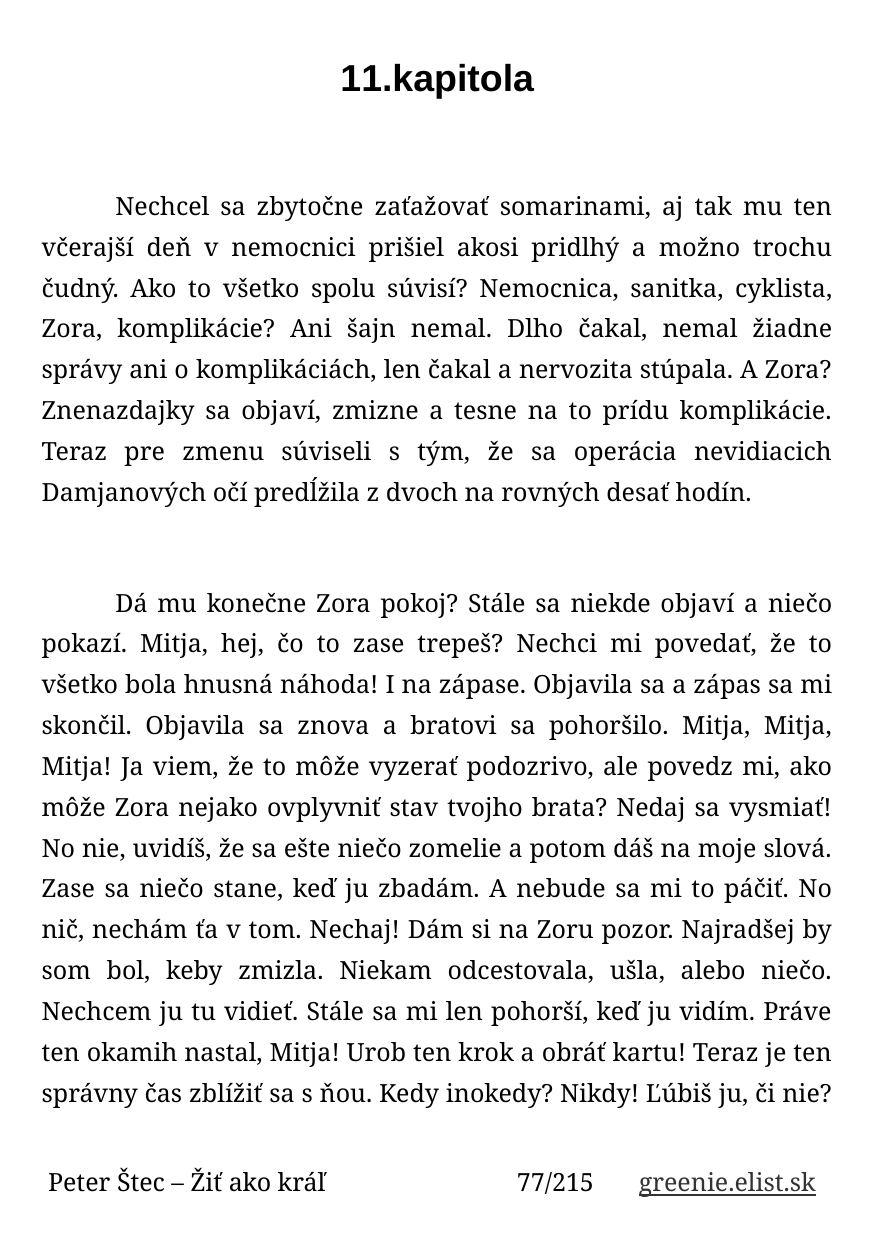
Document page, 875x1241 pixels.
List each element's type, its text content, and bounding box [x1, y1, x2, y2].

subtitle 11.kapitola [41, 56, 833, 99]
text Dá mu konečne Zora pokoj? Stále sa niekde objaví a niečo pokazí. Mitja, hej, čo to zase trepeš? Nechci mi povedať, že to všetko bola hnusná náhoda! I na zápase. Objavila sa a zápas sa mi skončil. Objavila sa znova a bratovi sa pohoršilo. Mitja, Mitja, Mitja! Ja viem, že to môže vyzerať podozrivo, ale povedz mi, ako môže Zora nejako ovplyvniť stav tvojho brata? Nedaj sa vysmiať! No nie, uvidíš, že sa ešte niečo zomelie a potom dáš na moje slová. Zase sa niečo stane, keď ju zbadám. A nebude sa mi to páčiť. No nič, nechám ťa v tom. Nechaj! Dám si na Zoru pozor. Najradšej by som bol, keby zmizla. Niekam odcestovala, ušla, alebo niečo. Nechcem ju tu vidieť. Stále sa mi len pohorší, keď ju vidím. Práve ten okamih nastal, Mitja! Urob ten krok a obráť kartu! Teraz je ten správny čas zblížiť sa s ňou. Kedy inokedy? Nikdy! Ľúbiš ju, či nie? [41, 585, 833, 1109]
text Nechcel sa zbytočne zaťažovať somarinami, aj tak mu ten včerajší deň v nemocnici prišiel akosi pridlhý a možno trochu čudný. Ako to všetko spolu súvisí? Nemocnica, sanitka, cyklista, Zora, komplikácie? Ani šajn nemal. Dlho čakal, nemal žiadne správy ani o komplikáciách, len čakal a nervozita stúpala. A Zora? Znenazdajky sa objaví, zmizne a tesne na to prídu komplikácie. Teraz pre zmenu súviseli s tým, že sa operácia nevidiacich Damjanových očí predĺžila z dvoch na rovných desať hodín. [41, 188, 833, 508]
